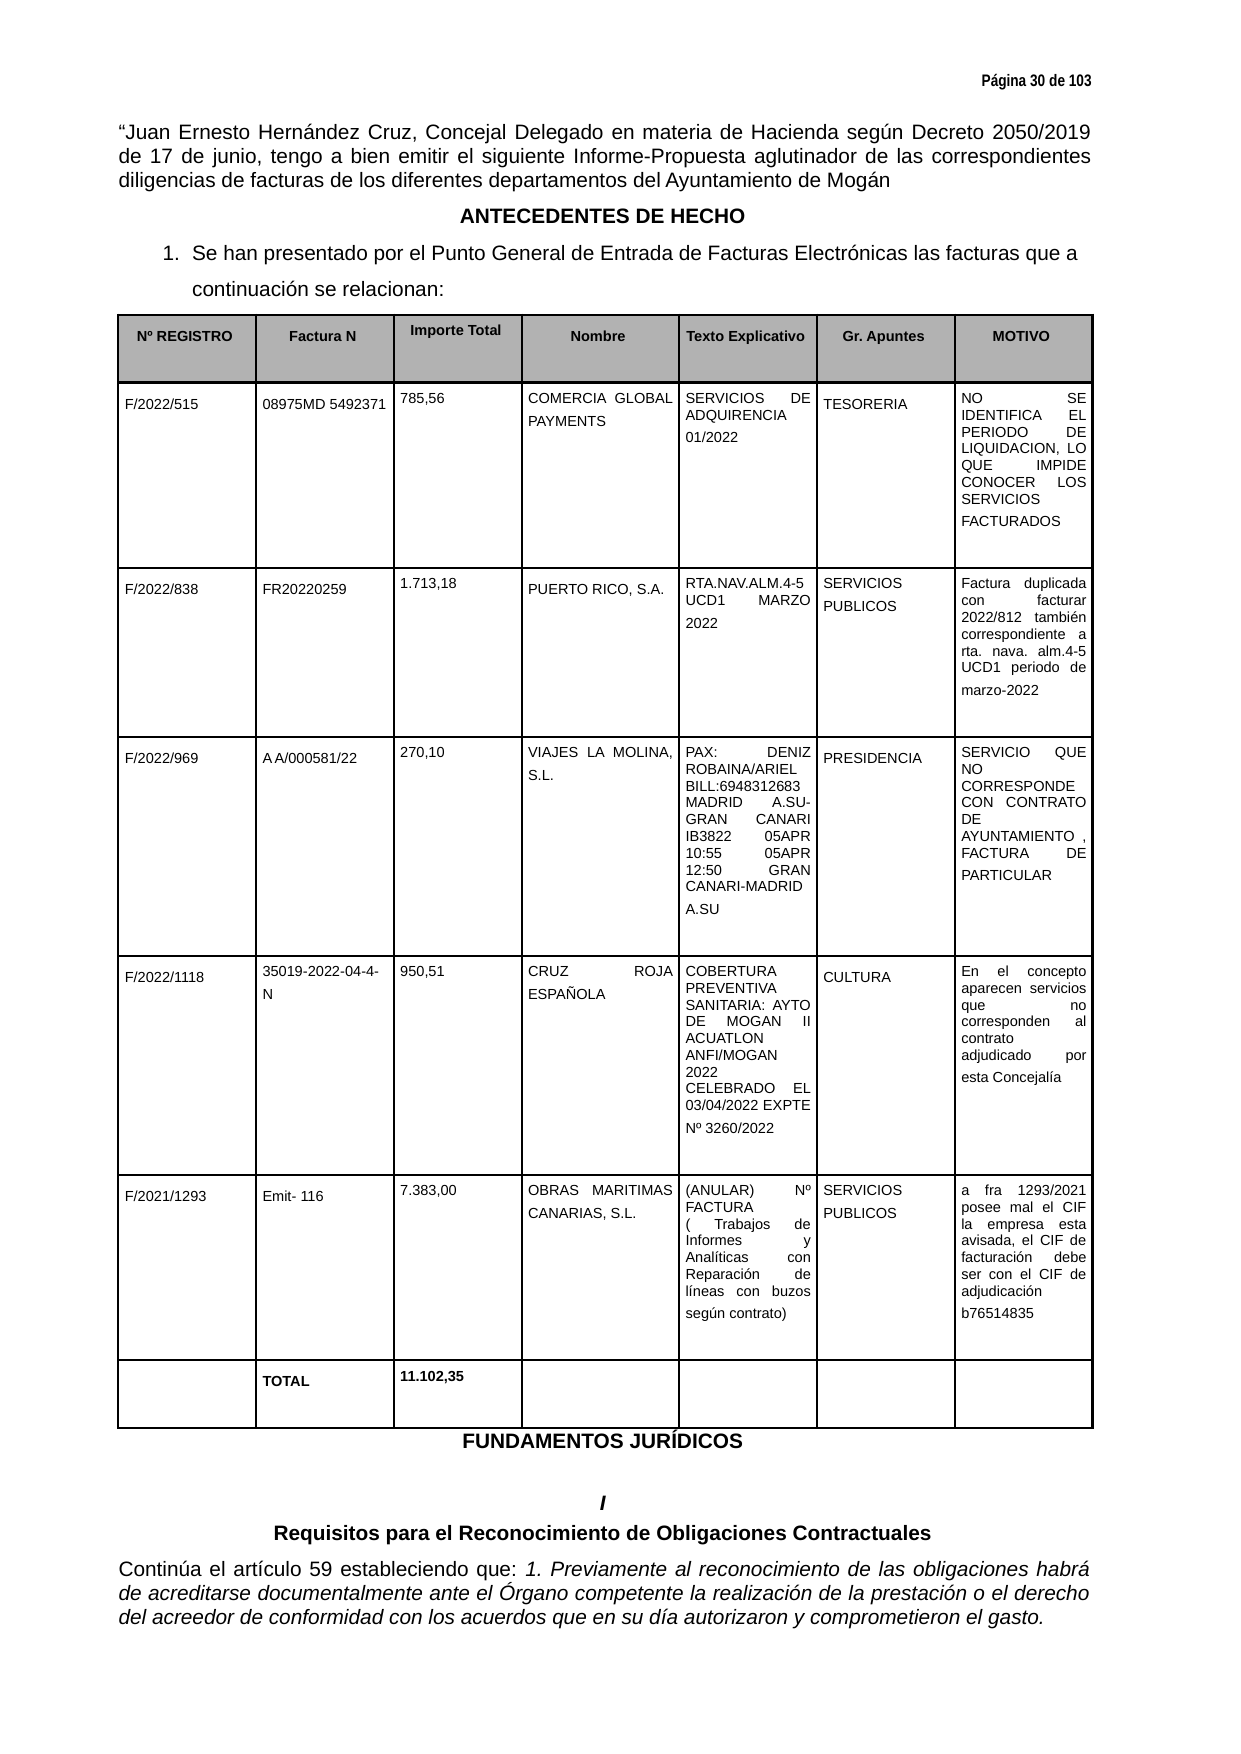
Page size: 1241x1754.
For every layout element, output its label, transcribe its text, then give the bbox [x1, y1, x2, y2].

table_cell 1.713,18 [395, 569, 521, 736]
table_cell [818, 1361, 954, 1427]
table_cell NO SE IDENTIFICA EL PERIODO DE LIQUIDACION, LO QUE IMPIDE CONOCER LOS SERVICIOS FACTURADOS [956, 384, 1091, 567]
table_header MOTIVO [956, 316, 1091, 381]
subtitle I [118, 1490, 1092, 1514]
table_cell (ANULAR) Nº FACTURA ( Trabajos de Informes y Analíticas con Reparación de líneas con buzos según contrato) [680, 1176, 816, 1359]
table_cell SERVICIOS PUBLICOS [818, 569, 954, 736]
table_cell F/2022/969 [119, 738, 255, 954]
text Continúa el artículo 59 estableciendo que: 1. Previamente al reconocimiento de las obligaciones habrá de acreditarse documentalmente ante el Órgano competente la realización de la prestación o el derecho del acreedor de conformidad con los acuerdos que en su día autorizaron y comprometieron el gasto. [118, 1557, 1092, 1629]
table_cell 270,10 [395, 738, 521, 954]
table_cell 08975MD 5492371 [257, 384, 393, 567]
table_cell FR20220259 [257, 569, 393, 736]
table_header Factura N [257, 316, 393, 381]
table_cell [523, 1361, 678, 1427]
table_cell SERVICIOS PUBLICOS [818, 1176, 954, 1359]
table_cell 35019-2022-04-4-N [257, 957, 393, 1173]
table_cell F/2021/1293 [119, 1176, 255, 1359]
text ANTECEDENTES DE HECHO [118, 204, 1092, 228]
table_cell 785,56 [395, 384, 521, 567]
table_cell Emit- 116 [257, 1176, 393, 1359]
table_cell COBERTURA PREVENTIVA SANITARIA: AYTO DE MOGAN II ACUATLON ANFI/MOGAN 2022 CELEBRADO EL 03/04/2022 EXPTE Nº 3260/2022 [680, 957, 816, 1173]
table_cell TOTAL [257, 1361, 393, 1427]
table_cell CRUZ ROJA ESPAÑOLA [523, 957, 678, 1173]
table_cell En el concepto aparecen servicios que no corresponden al contrato adjudicado por esta Concejalía [956, 957, 1091, 1173]
table_cell PRESIDENCIA [818, 738, 954, 954]
table_cell OBRAS MARITIMAS CANARIAS, S.L. [523, 1176, 678, 1359]
table_cell SERVICIOS DE ADQUIRENCIA 01/2022 [680, 384, 816, 567]
table_cell A A/000581/22 [257, 738, 393, 954]
table_cell a fra 1293/2021 posee mal el CIF la empresa esta avisada, el CIF de facturación debe ser con el CIF de adjudicación b76514835 [956, 1176, 1091, 1359]
table_header Nº REGISTRO [119, 316, 255, 381]
table_header Importe Total [395, 316, 521, 381]
table_cell COMERCIA GLOBAL PAYMENTS [523, 384, 678, 567]
table_cell 950,51 [395, 957, 521, 1173]
table_cell RTA.NAV.ALM.4-5 UCD1 MARZO 2022 [680, 569, 816, 736]
table_cell CULTURA [818, 957, 954, 1173]
table_cell PUERTO RICO, S.A. [523, 569, 678, 736]
table_cell TESORERIA [818, 384, 954, 567]
table_cell F/2022/1118 [119, 957, 255, 1173]
list Se han presentado por el Punto General de Entrada de Facturas Electrónicas las facturas que a [162, 241, 1092, 264]
table_cell SERVICIO QUE NO CORRESPONDE CON CONTRATO DE AYUNTAMIENTO , FACTURA DE PARTICULAR [956, 738, 1091, 954]
table_cell 11.102,35 [395, 1361, 521, 1427]
table_cell F/2022/515 [119, 384, 255, 567]
table_cell Factura duplicada con facturar 2022/812 también correspondiente a rta. nava. alm.4-5 UCD1 periodo de marzo-2022 [956, 569, 1091, 736]
list continuación se relacionan: [162, 277, 1092, 301]
text Requisitos para el Reconocimiento de Obligaciones Contractuales [118, 1521, 1092, 1544]
text “Juan Ernesto Hernández Cruz, Concejal Delegado en materia de Hacienda según Decreto 2050/2019 de 17 de junio, tengo a bien emitir el siguiente Informe-Propuesta aglutinador de las correspondientes diligencias de facturas de los diferentes departamentos del Ayuntamiento de Mogán [118, 120, 1092, 192]
table_header Gr. Apuntes [818, 316, 954, 381]
table_cell VIAJES LA MOLINA, S.L. [523, 738, 678, 954]
table_cell 7.383,00 [395, 1176, 521, 1359]
table_cell [680, 1361, 816, 1427]
table_cell [119, 1361, 255, 1427]
text FUNDAMENTOS JURÍDICOS [118, 1429, 1092, 1453]
table_cell [956, 1361, 1091, 1427]
table_header Texto Explicativo [680, 316, 816, 381]
table_header Nombre [523, 316, 678, 381]
table_cell PAX: DENIZ ROBAINA/ARIEL BILL:6948312683 MADRID A.SU-GRAN CANARI IB3822 05APR 10:55 05APR 12:50 GRAN CANARI-MADRID A.SU [680, 738, 816, 954]
table_cell F/2022/838 [119, 569, 255, 736]
